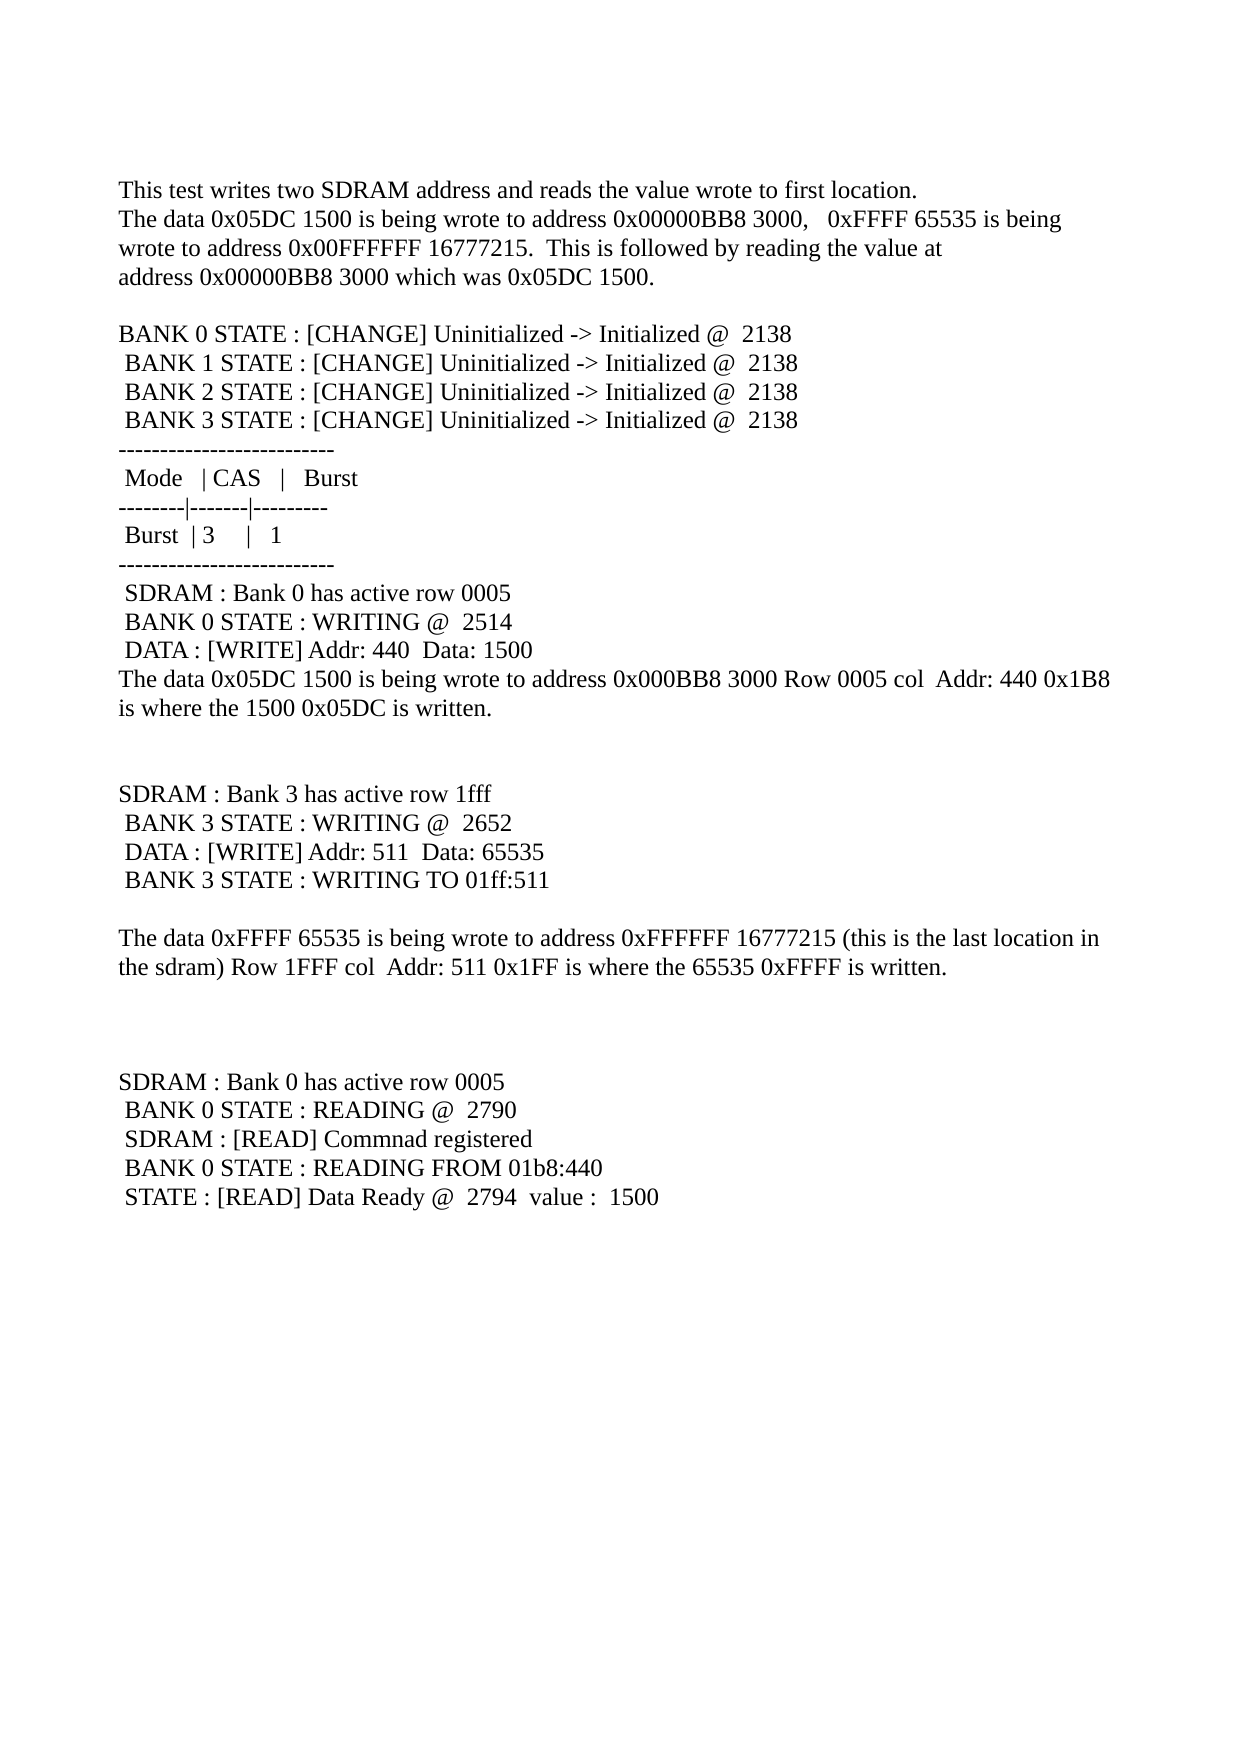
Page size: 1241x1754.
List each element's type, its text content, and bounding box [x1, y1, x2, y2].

text BANK 0 STATE : [CHANGE] Uninitialized -> Initialized @ 2138 [118, 319, 1122, 348]
text Burst | 3 | 1 [118, 521, 1122, 549]
text The data 0x05DC 1500 is being wrote to address 0x00000BB8 3000, 0xFFFF 65535 is being wrote to address 0x00FFFFFF 16777215. This is followed by reading the value at [118, 204, 1122, 262]
text BANK 3 STATE : WRITING @ 2652 [118, 808, 1122, 837]
text The data 0x05DC 1500 is being wrote to address 0x000BB8 3000 Row 0005 col Addr: 440 0x1B8 is where the 1500 0x05DC is written. [118, 664, 1122, 722]
text --------|-------|--------- [118, 492, 1122, 521]
text BANK 0 STATE : READING @ 2790 [118, 1096, 1122, 1124]
text SDRAM : Bank 0 has active row 0005 [118, 1067, 1122, 1096]
text This test writes two SDRAM address and reads the value wrote to first location. [118, 176, 1122, 204]
text DATA : [WRITE] Addr: 440 Data: 1500 [118, 636, 1122, 664]
text Mode | CAS | Burst [118, 463, 1122, 492]
text BANK 2 STATE : [CHANGE] Uninitialized -> Initialized @ 2138 [118, 377, 1122, 406]
text DATA : [WRITE] Addr: 511 Data: 65535 [118, 837, 1122, 866]
text The data 0xFFFF 65535 is being wrote to address 0xFFFFFF 16777215 (this is the last location in the sdram) Row 1FFF col Addr: 511 0x1FF is where the 65535 0xFFFF is written. [118, 923, 1122, 981]
text -------------------------- [118, 549, 1122, 578]
text SDRAM : Bank 3 has active row 1fff [118, 779, 1122, 808]
text BANK 3 STATE : [CHANGE] Uninitialized -> Initialized @ 2138 [118, 406, 1122, 434]
text BANK 0 STATE : READING FROM 01b8:440 [118, 1153, 1122, 1182]
text BANK 1 STATE : [CHANGE] Uninitialized -> Initialized @ 2138 [118, 348, 1122, 377]
text BANK 0 STATE : WRITING @ 2514 [118, 607, 1122, 636]
text BANK 3 STATE : WRITING TO 01ff:511 [118, 866, 1122, 894]
text SDRAM : Bank 0 has active row 0005 [118, 578, 1122, 607]
text address 0x00000BB8 3000 which was 0x05DC 1500. [118, 262, 1122, 291]
text -------------------------- [118, 434, 1122, 463]
text SDRAM : [READ] Commnad registered [118, 1124, 1122, 1153]
text STATE : [READ] Data Ready @ 2794 value : 1500 [118, 1182, 1122, 1211]
